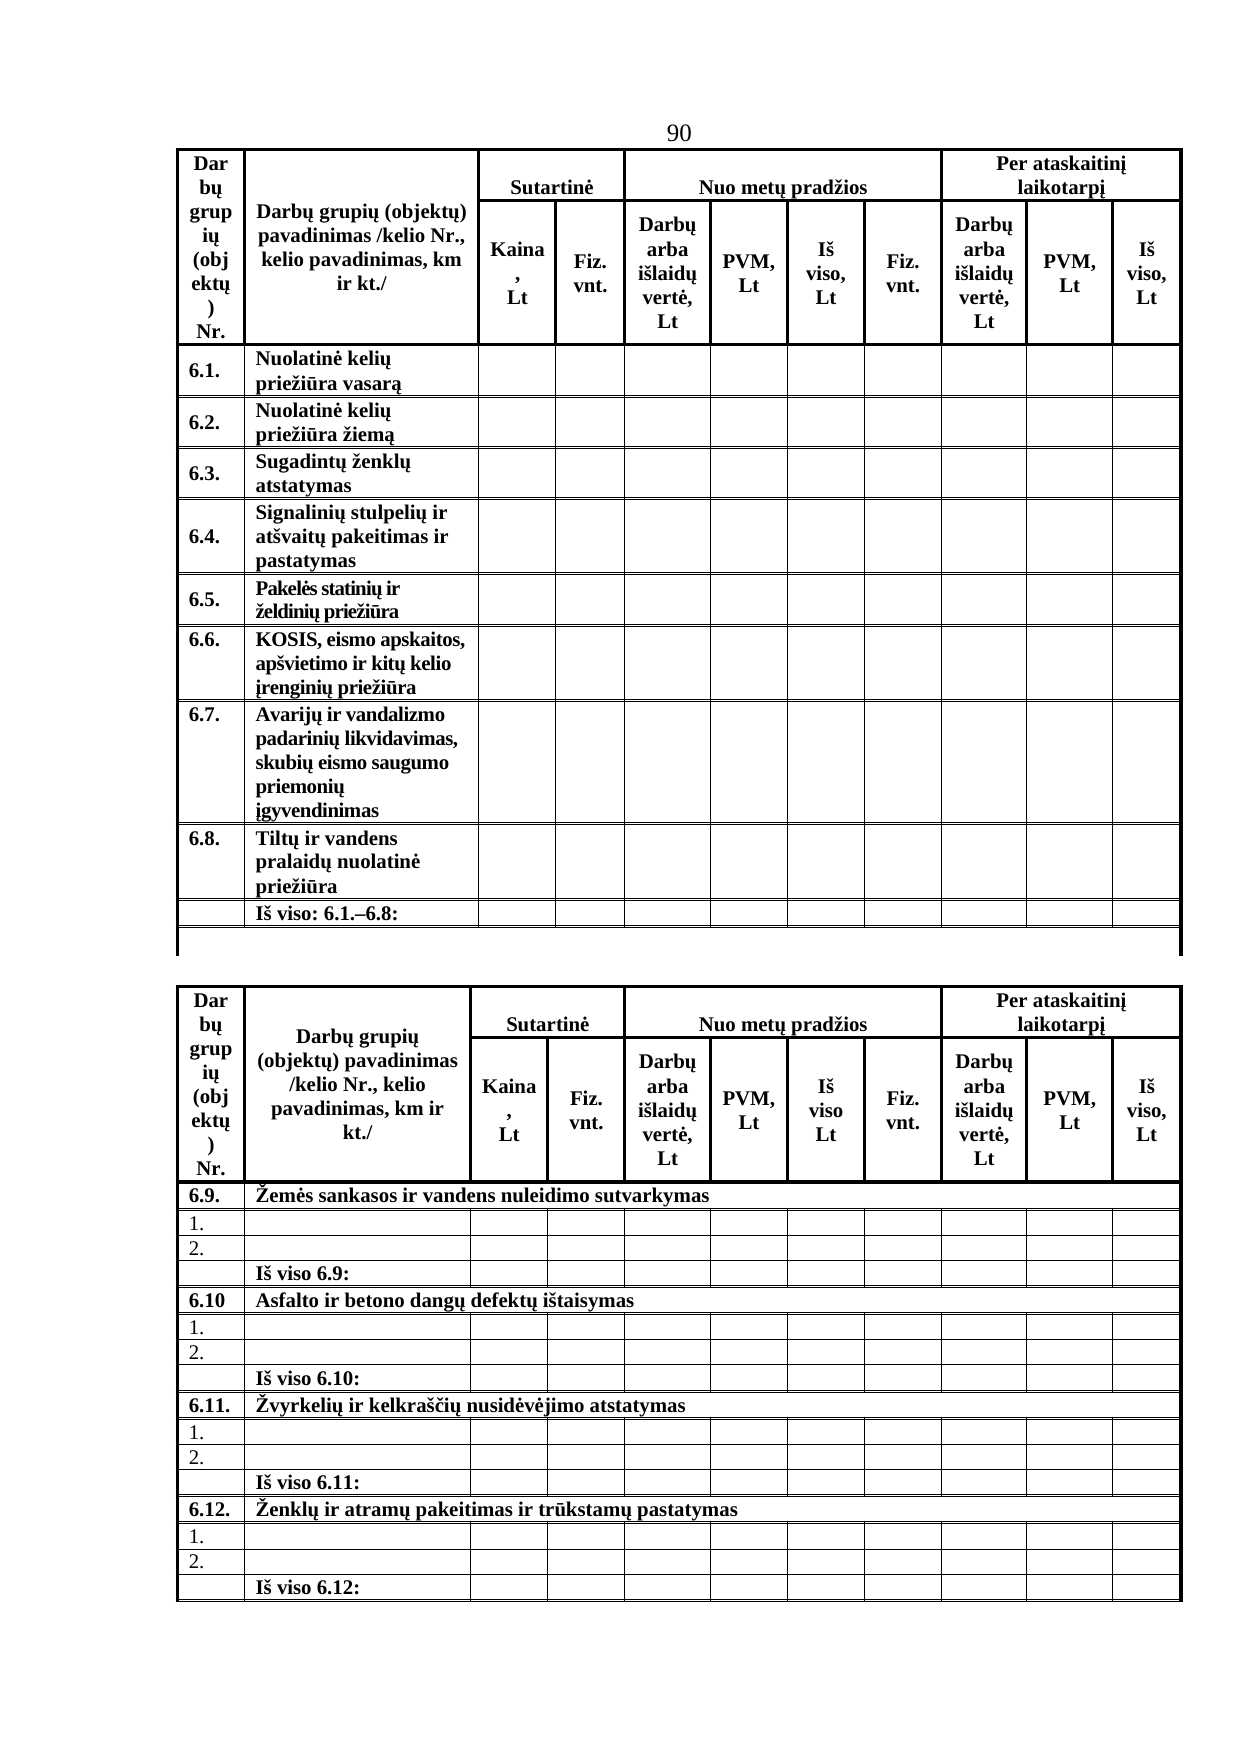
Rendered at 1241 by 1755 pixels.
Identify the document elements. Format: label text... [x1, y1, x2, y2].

table_cell Nuolatinė kelių priežiūra žiemą [245, 398, 478, 446]
table_cell 6.12. [179, 1497, 244, 1521]
table_cell 6.1. [179, 346, 244, 394]
table_cell Iš viso 6.10: [245, 1365, 470, 1389]
table_cell [548, 1445, 624, 1469]
table_cell 6.2. [179, 398, 244, 446]
table_cell Kaina, Lt [472, 1039, 546, 1180]
table_cell PVM, Lt [712, 202, 786, 343]
table_cell [942, 1575, 1026, 1599]
table_cell [625, 449, 710, 497]
table_cell [479, 346, 555, 394]
table_header Sutartinė [480, 151, 623, 199]
table_cell [625, 1550, 710, 1573]
table_cell [556, 398, 624, 446]
table_cell [865, 1365, 941, 1389]
table_cell Kaina, Lt [480, 202, 554, 343]
table_cell [711, 1524, 787, 1548]
table_cell [1027, 1524, 1112, 1548]
table_cell [788, 825, 864, 898]
table_cell [942, 1211, 1026, 1235]
table_cell [711, 1315, 787, 1339]
table_cell [711, 702, 787, 822]
table_cell [711, 627, 787, 699]
table_cell [1027, 1236, 1112, 1260]
table_cell [625, 1524, 710, 1548]
table_cell [245, 1420, 470, 1444]
table_cell [548, 1365, 624, 1389]
table_cell [865, 702, 941, 822]
table_cell [245, 1524, 470, 1548]
table_cell [471, 1550, 547, 1573]
table_cell 2. [179, 1340, 244, 1364]
table_cell [865, 1445, 941, 1469]
table_cell [1027, 1445, 1112, 1469]
table_cell [479, 575, 555, 623]
table_cell [1027, 1261, 1112, 1285]
table_cell [479, 500, 555, 572]
table_cell [548, 1470, 624, 1494]
table_cell [865, 1261, 941, 1285]
table_cell [471, 1236, 547, 1260]
table_cell [471, 1261, 547, 1285]
table_cell [1027, 901, 1112, 925]
table_cell [1027, 1315, 1112, 1339]
table_cell [865, 1470, 941, 1494]
table_cell [865, 449, 941, 497]
table_cell [625, 1261, 710, 1285]
table_cell Iš viso 6.9: [245, 1261, 470, 1285]
table_header Per ataskaitinį laikotarpį [943, 988, 1179, 1036]
table_header Nuo metų pradžios [626, 988, 940, 1036]
table_cell [942, 1470, 1026, 1494]
table_cell [625, 627, 710, 699]
table_cell [1113, 1236, 1179, 1260]
table_cell [1027, 1550, 1112, 1573]
table_cell [788, 702, 864, 822]
table_cell [711, 575, 787, 623]
table_cell [625, 901, 710, 925]
table_cell [1027, 1470, 1112, 1494]
table_cell [711, 398, 787, 446]
table_cell [625, 1340, 710, 1364]
table_cell [865, 627, 941, 699]
table_cell 6.4. [179, 500, 244, 572]
table_cell Iš viso Lt [789, 1039, 863, 1180]
table_cell [556, 346, 624, 394]
table_cell [1027, 398, 1112, 446]
table_cell 6.5. [179, 575, 244, 623]
table_cell [625, 346, 710, 394]
table_cell [548, 1550, 624, 1573]
table_cell Fiz. vnt. [866, 202, 940, 343]
table_header Darbų grupių (objektų) Nr. [179, 988, 243, 1180]
table_cell [625, 575, 710, 623]
table_cell Darbų arba išlaidų vertė, Lt [943, 202, 1025, 343]
table_cell [942, 1365, 1026, 1389]
table_cell [1027, 449, 1112, 497]
table_cell PVM, Lt [712, 1039, 786, 1180]
table_cell [788, 1470, 864, 1494]
table_cell [1113, 1575, 1179, 1599]
table_cell [479, 449, 555, 497]
table_cell [1113, 901, 1179, 925]
table_cell [548, 1575, 624, 1599]
table_header Per ataskaitinį laikotarpį [943, 151, 1179, 199]
table_cell [788, 346, 864, 394]
table_cell [942, 346, 1026, 394]
table_cell [245, 1550, 470, 1573]
table_cell [471, 1340, 547, 1364]
table_cell [1113, 1445, 1179, 1469]
table_cell [711, 1261, 787, 1285]
table_cell 6.9. [179, 1184, 244, 1207]
table_cell 6.10 [179, 1288, 244, 1312]
table_cell [556, 627, 624, 699]
table_cell [865, 1550, 941, 1573]
table_cell [788, 1236, 864, 1260]
table_cell [711, 346, 787, 394]
table_cell [548, 1340, 624, 1364]
table_cell PVM, Lt [1028, 1039, 1111, 1180]
table_cell [788, 1340, 864, 1364]
table_cell [479, 702, 555, 822]
table_cell [1113, 1470, 1179, 1494]
table_cell Nuolatinė kelių priežiūra vasarą [245, 346, 478, 394]
table_cell [1113, 500, 1179, 572]
table_cell PVM, Lt [1028, 202, 1111, 343]
table_cell [711, 1420, 787, 1444]
table_cell [548, 1211, 624, 1235]
table_cell Darbų arba išlaidų vertė, Lt [626, 1039, 709, 1180]
table_cell [625, 825, 710, 898]
table_cell [556, 702, 624, 822]
table_cell [556, 500, 624, 572]
table_cell [548, 1261, 624, 1285]
table_cell Tiltų ir vandens pralaidų nuolatinė priežiūra [245, 825, 478, 898]
table_cell [1027, 1340, 1112, 1364]
table_cell KOSIS, eismo apskaitos, apšvietimo ir kitų kelio įrenginių priežiūra [245, 627, 478, 699]
table_cell [865, 346, 941, 394]
table_cell [1113, 825, 1179, 898]
table_cell [865, 1420, 941, 1444]
table_cell [1027, 702, 1112, 822]
table_cell [245, 1340, 470, 1364]
table_cell [556, 449, 624, 497]
table_header Sutartinė [472, 988, 623, 1036]
table_cell [865, 1340, 941, 1364]
table_cell [942, 398, 1026, 446]
table_cell [711, 1340, 787, 1364]
table_cell [1113, 1550, 1179, 1573]
table_cell [942, 901, 1026, 925]
table_cell Fiz. vnt. [549, 1039, 623, 1180]
table_cell [1113, 1365, 1179, 1389]
table_cell [625, 1211, 710, 1235]
table_cell [942, 825, 1026, 898]
table_cell [556, 901, 624, 925]
table_cell Fiz. vnt. [866, 1039, 940, 1180]
table_cell [788, 1575, 864, 1599]
table_cell [245, 1445, 470, 1469]
table_cell [245, 1315, 470, 1339]
table_cell [471, 1315, 547, 1339]
table_cell [1027, 1575, 1112, 1599]
table_cell [788, 1524, 864, 1548]
table_cell [471, 1365, 547, 1389]
table_cell [1113, 1261, 1179, 1285]
table_cell [1027, 500, 1112, 572]
table_header Darbų grupių (objektų) pavadinimas /kelio Nr., kelio pavadinimas, km ir kt./ [246, 988, 469, 1180]
table_cell [1113, 1420, 1179, 1444]
table_cell [711, 901, 787, 925]
table_cell [865, 825, 941, 898]
table_cell [942, 575, 1026, 623]
table_cell [942, 1261, 1026, 1285]
table_cell [865, 1315, 941, 1339]
table_cell [711, 449, 787, 497]
table_cell [471, 1575, 547, 1599]
table_cell [942, 1550, 1026, 1573]
table_cell [471, 1420, 547, 1444]
table_cell [625, 1420, 710, 1444]
table_cell Iš viso: 6.1.–6.8: [245, 901, 478, 925]
table_cell [711, 1470, 787, 1494]
table_cell [548, 1524, 624, 1548]
table_cell [1027, 825, 1112, 898]
table_cell Iš viso, Lt [1114, 202, 1179, 343]
table_cell [788, 1261, 864, 1285]
table_cell [788, 1315, 864, 1339]
table_cell [625, 1445, 710, 1469]
table_cell [788, 627, 864, 699]
table_cell [556, 825, 624, 898]
table_cell [548, 1236, 624, 1260]
table_cell [788, 1365, 864, 1389]
table_cell [1027, 346, 1112, 394]
table_cell [711, 1575, 787, 1599]
table_cell [942, 1340, 1026, 1364]
table_cell [865, 575, 941, 623]
table_cell [942, 627, 1026, 699]
table_cell [179, 1365, 244, 1389]
table_cell [471, 1211, 547, 1235]
table_cell Iš viso 6.11: [245, 1470, 470, 1494]
table_cell [1113, 398, 1179, 446]
table_cell 6.6. [179, 627, 244, 699]
table_cell [1113, 1315, 1179, 1339]
table_cell [865, 500, 941, 572]
table_cell [479, 901, 555, 925]
table_cell [556, 575, 624, 623]
table_cell [942, 449, 1026, 497]
table_cell [179, 1575, 244, 1599]
table_cell [865, 901, 941, 925]
table_cell Iš viso 6.12: [245, 1575, 470, 1599]
table_cell 1. [179, 1420, 244, 1444]
table_cell 1. [179, 1315, 244, 1339]
table_cell Žvyrkelių ir kelkraščių nusidėvėjimo atstatymas [245, 1393, 1179, 1417]
table_cell [479, 398, 555, 446]
table_cell [625, 1236, 710, 1260]
table_cell [942, 1524, 1026, 1548]
table_cell Iš viso, Lt [789, 202, 863, 343]
table_cell [788, 1420, 864, 1444]
table_cell [942, 1420, 1026, 1444]
table_cell [1027, 627, 1112, 699]
table_cell Fiz. vnt. [557, 202, 623, 343]
table_cell [548, 1420, 624, 1444]
table_cell [1027, 1211, 1112, 1235]
table_cell [625, 1575, 710, 1599]
table_cell [1027, 1420, 1112, 1444]
table_cell Žemės sankasos ir vandens nuleidimo sutvarkymas [245, 1184, 1179, 1207]
table_cell 6.11. [179, 1393, 244, 1417]
table_cell [711, 1211, 787, 1235]
table_cell [471, 1445, 547, 1469]
table_cell [942, 702, 1026, 822]
table_cell [1113, 702, 1179, 822]
table_cell 6.8. [179, 825, 244, 898]
table_cell [942, 500, 1026, 572]
table_cell [942, 1445, 1026, 1469]
table_cell [711, 825, 787, 898]
table_cell [788, 398, 864, 446]
table_cell Asfalto ir betono dangų defektų ištaisymas [245, 1288, 1179, 1312]
table_header Darbų grupių (objektų) Nr. [179, 151, 243, 343]
table_cell Sugadintų ženklų atstatymas [245, 449, 478, 497]
table_cell [471, 1470, 547, 1494]
table_cell [788, 901, 864, 925]
table_cell [625, 398, 710, 446]
table_cell [1113, 627, 1179, 699]
table_cell [865, 1524, 941, 1548]
table_cell Pakelės statinių ir želdinių priežiūra [245, 575, 478, 623]
table_cell [179, 901, 244, 925]
table_cell [625, 702, 710, 822]
table_cell Iš viso, Lt [1114, 1039, 1179, 1180]
table_cell 6.3. [179, 449, 244, 497]
table_cell [479, 825, 555, 898]
table_header Nuo metų pradžios [626, 151, 940, 199]
table_cell [711, 1365, 787, 1389]
table_cell 2. [179, 1445, 244, 1469]
table_cell [1027, 1365, 1112, 1389]
table_cell [865, 398, 941, 446]
table_cell Avarijų ir vandalizmo padarinių likvidavimas, skubių eismo saugumo priemonių įgyvendinimas [245, 702, 478, 822]
table_cell [788, 575, 864, 623]
table_cell [625, 1470, 710, 1494]
table_cell [788, 1445, 864, 1469]
table_cell [179, 928, 1179, 956]
table_cell [1113, 1340, 1179, 1364]
table_cell [788, 1550, 864, 1573]
table_cell [625, 1365, 710, 1389]
table_cell Ženklų ir atramų pakeitimas ir trūkstamų pastatymas [245, 1497, 1179, 1521]
table_cell [625, 1315, 710, 1339]
table_cell [179, 1470, 244, 1494]
table_cell 2. [179, 1236, 244, 1260]
table_cell [245, 1211, 470, 1235]
table_cell [479, 627, 555, 699]
table_cell 1. [179, 1211, 244, 1235]
table_cell [942, 1315, 1026, 1339]
table_cell [1113, 1524, 1179, 1548]
table_cell 2. [179, 1550, 244, 1573]
table_cell 1. [179, 1524, 244, 1548]
table_cell Signalinių stulpelių ir atšvaitų pakeitimas ir pastatymas [245, 500, 478, 572]
table_cell [1027, 575, 1112, 623]
table_cell [1113, 575, 1179, 623]
table_cell [942, 1236, 1026, 1260]
table_cell [711, 500, 787, 572]
table_cell [471, 1524, 547, 1548]
table_cell [1113, 1211, 1179, 1235]
table_cell [711, 1550, 787, 1573]
table_cell [788, 500, 864, 572]
table_cell [865, 1211, 941, 1235]
table_cell Darbų arba išlaidų vertė, Lt [626, 202, 709, 343]
table_cell 6.7. [179, 702, 244, 822]
table_cell [788, 449, 864, 497]
table_cell [711, 1236, 787, 1260]
table_cell Darbų arba išlaidų vertė, Lt [943, 1039, 1025, 1180]
table_cell [625, 500, 710, 572]
table_cell [865, 1575, 941, 1599]
table_cell [711, 1445, 787, 1469]
table_cell [1113, 346, 1179, 394]
table_header Darbų grupių (objektų) pavadinimas /kelio Nr., kelio pavadinimas, km ir kt./ [246, 151, 477, 343]
table_cell [245, 1236, 470, 1260]
table_cell [788, 1211, 864, 1235]
table_cell [179, 1261, 244, 1285]
table_cell [1113, 449, 1179, 497]
table_cell [548, 1315, 624, 1339]
table_cell [865, 1236, 941, 1260]
